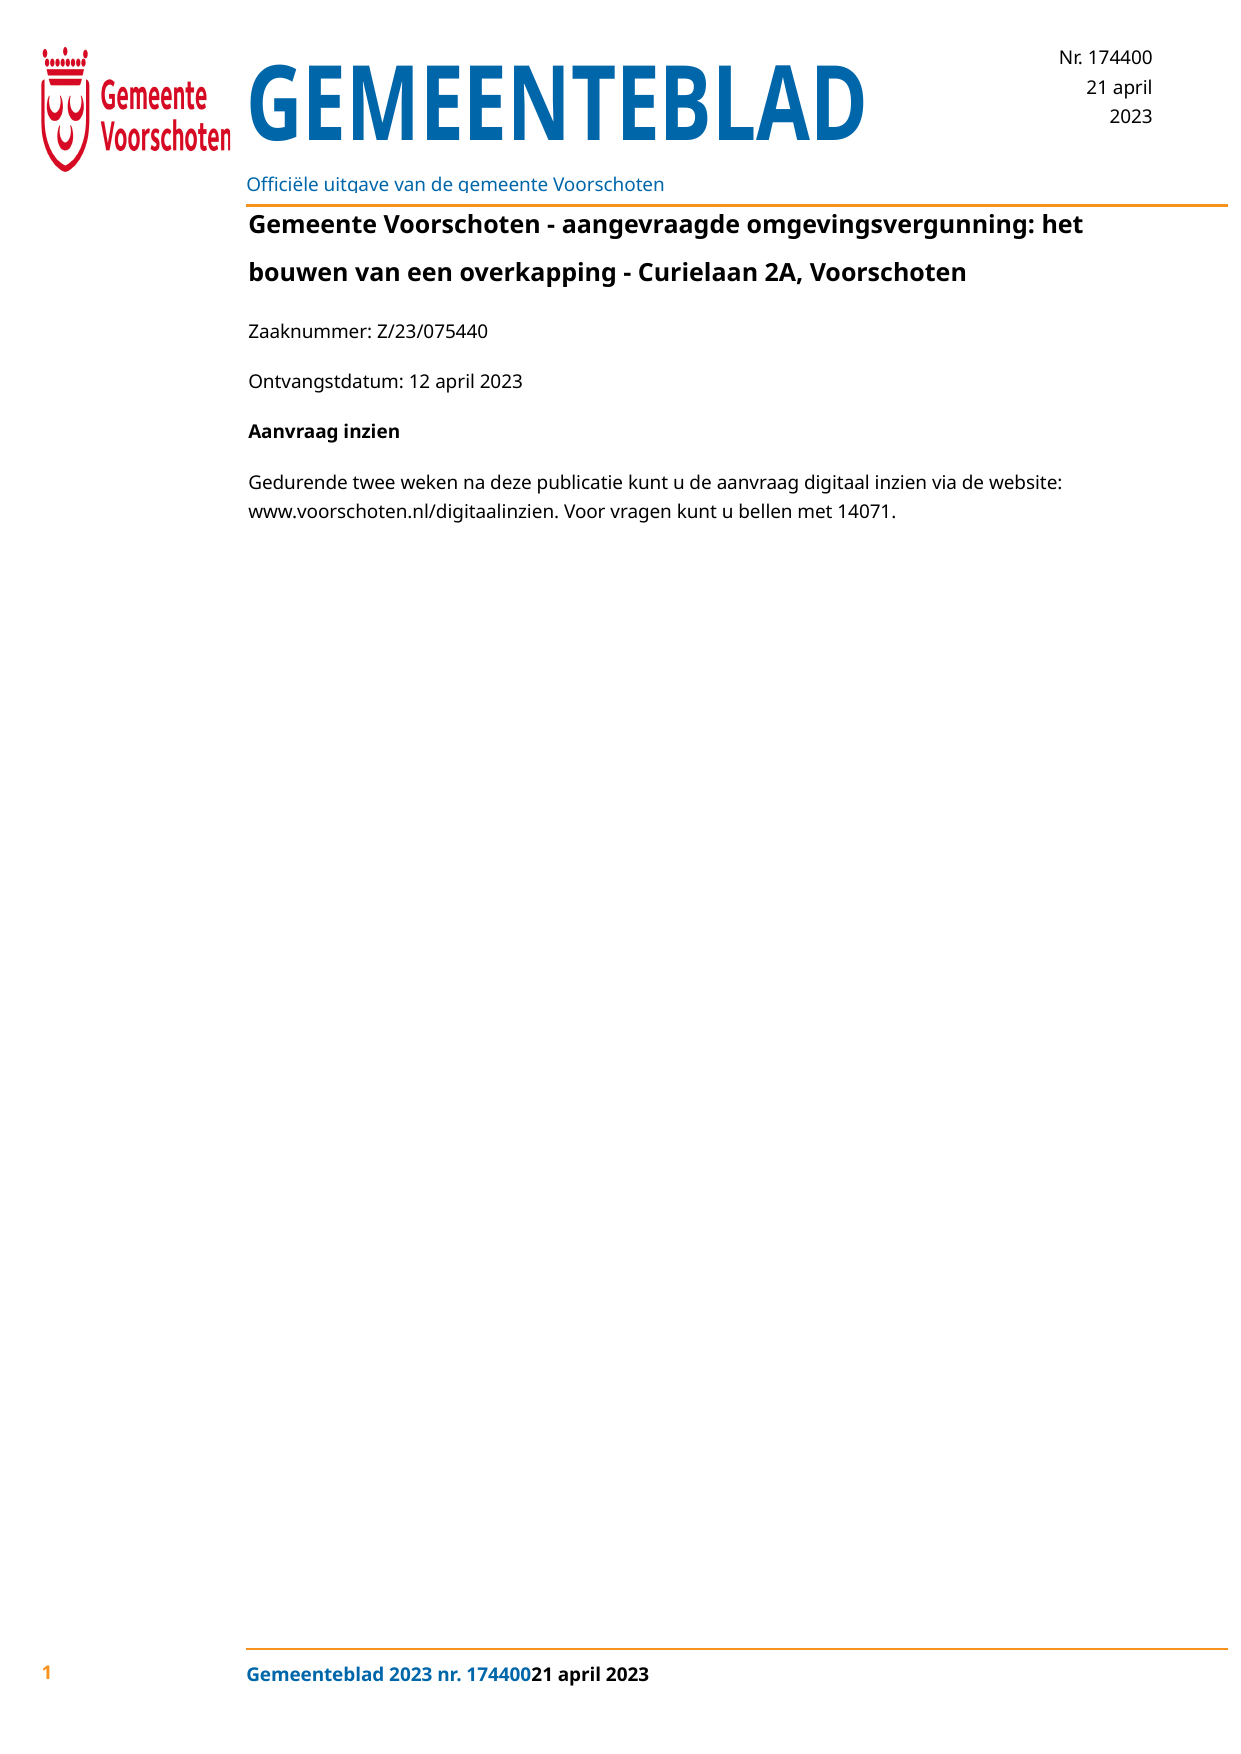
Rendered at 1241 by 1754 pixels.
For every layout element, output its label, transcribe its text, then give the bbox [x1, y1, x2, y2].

picture [41, 47, 231, 172]
text Ontvangstdatum: 12 april 2023 [248, 368, 1152, 394]
text Gemeente Voorschoten - aangevraagde omgevingsvergunning: het bouwen van een overkapping - Curielaan 2A, Voorschoten [248, 207, 1152, 288]
text Aanvraag inzien [248, 419, 1152, 444]
text Gedurende twee weken na deze publicatie kunt u de aanvraag digitaal inzien via de website: www.voorschoten.nl/digitaalinzien. Voor vragen kunt u bellen met 14071. [248, 469, 1152, 524]
text Zaaknummer: Z/23/075440 [248, 318, 1152, 344]
